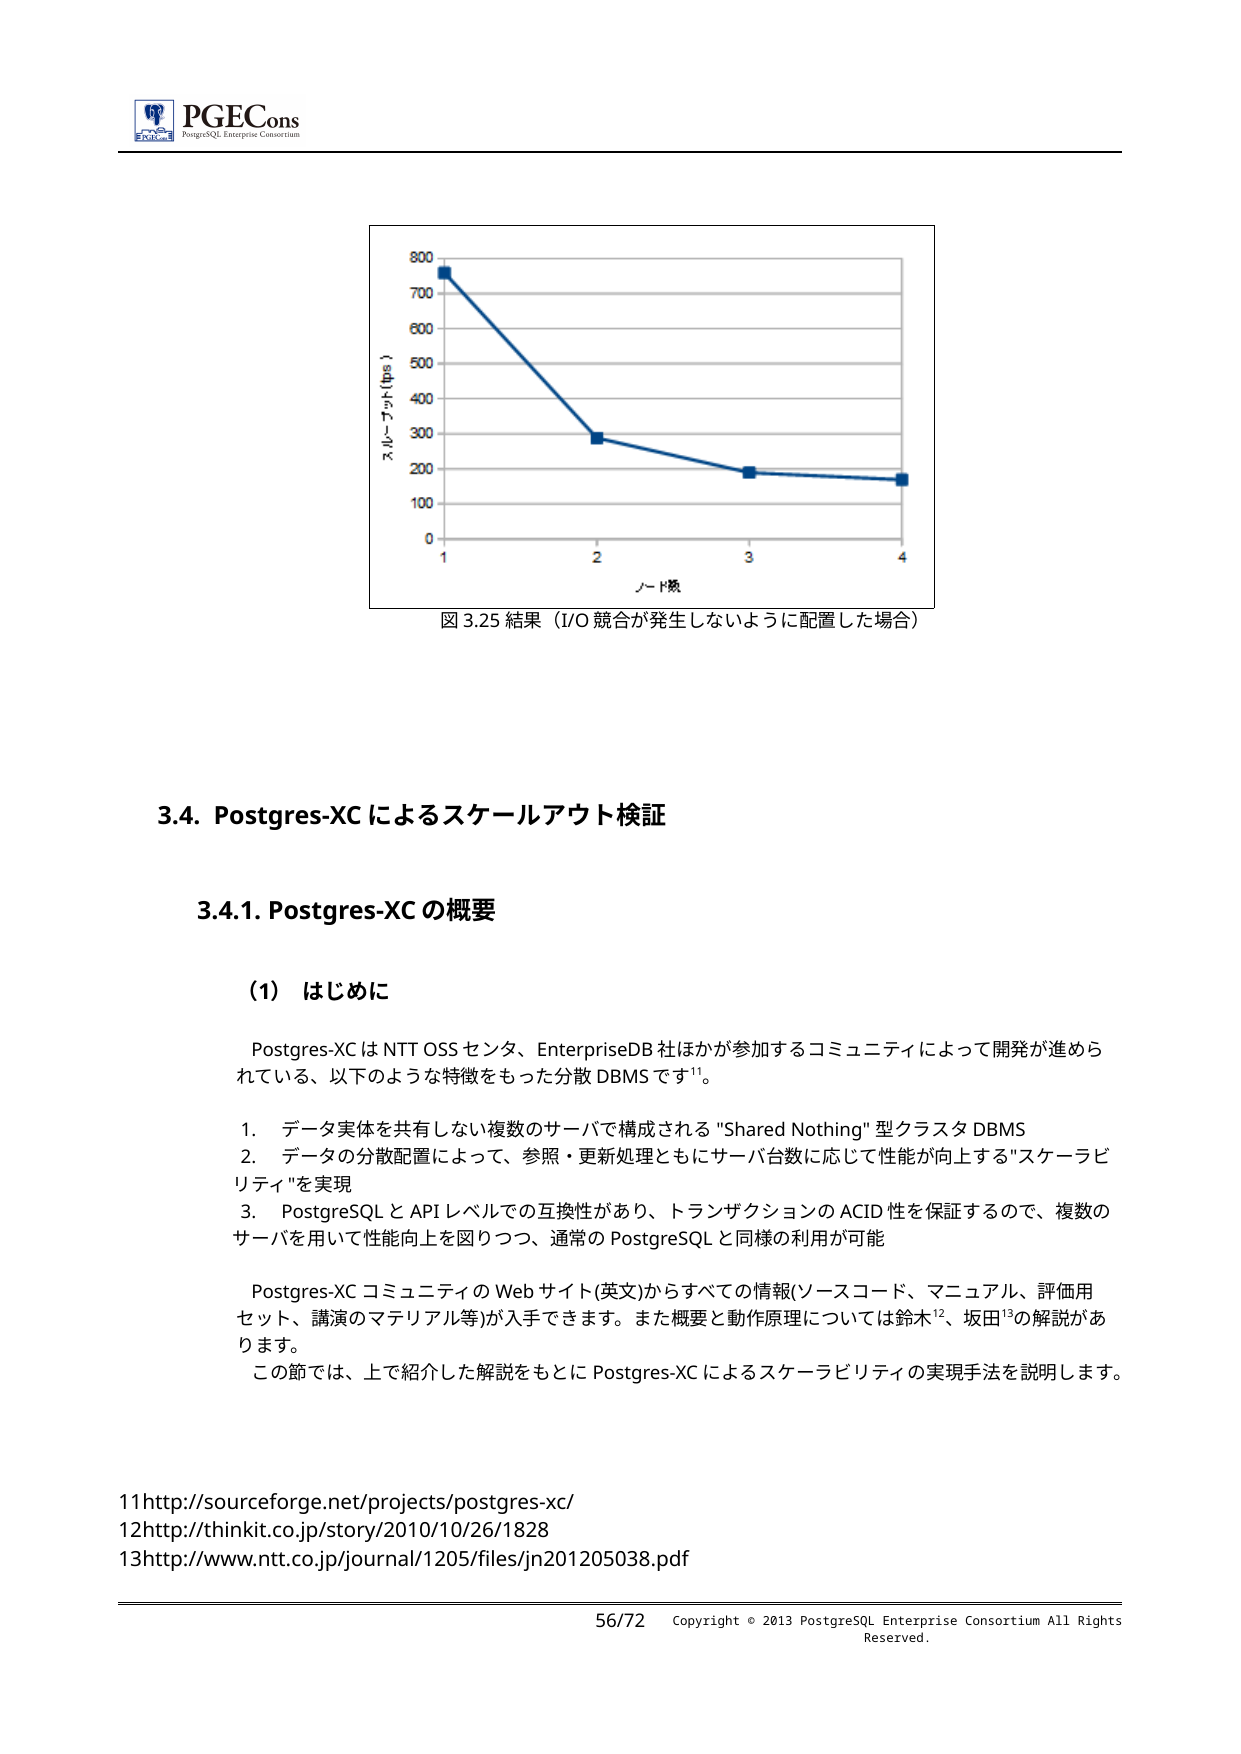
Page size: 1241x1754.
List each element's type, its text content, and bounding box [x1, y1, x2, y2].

subtitle Postgres-XCの概要 [197, 890, 1122, 927]
text http://thinkit.co.jp/story/2010/10/26/1828 [118, 1516, 1122, 1544]
text http://www.ntt.co.jp/journal/1205/files/jn201205038.pdf [118, 1544, 1122, 1572]
text 図 3.25 結果（I/O競合が発生しないように配置した場合） [288, 247, 1077, 633]
text Postgres-XCはNTT OSSセンタ、EnterpriseDB社ほかが参加するコミュニティによって開発が進められている、以下のような特徴をもった分散DBMSです。 [236, 1035, 1122, 1115]
subtitle はじめに [236, 974, 1122, 1006]
text この節では、上で紹介した解説をもとに Postgres-XC によるスケーラビリティの実現手法を説明します。 [236, 1358, 1122, 1385]
list データの分散配置によって、参照・更新処理ともにサーバ台数に応じて性能が向上する"スケーラビリティ"を実現 [232, 1142, 1122, 1196]
list データ実体を共有しない複数のサーバで構成される "Shared Nothing" 型クラスタDBMS [232, 1115, 1122, 1142]
subtitle Postgres-XCによるスケールアウト検証 [157, 795, 1122, 831]
picture [128, 94, 306, 147]
text Postgres-XC コミュニティのWebサイト(英文)からすべての情報(ソースコード、マニュアル、評価用セット、講演のマテリアル等)が入手できます。また概要と動作原理については鈴木、坂田の解説があります。 [236, 1276, 1122, 1358]
list PostgreSQLとAPIレベルでの互換性があり、トランザクションのACID性を保証するので、複数のサーバを用いて性能向上を図りつつ、通常のPostgreSQLと同様の利用が可能 [232, 1196, 1122, 1251]
text http://sourceforge.net/projects/postgres-xc/ [118, 1487, 1122, 1516]
